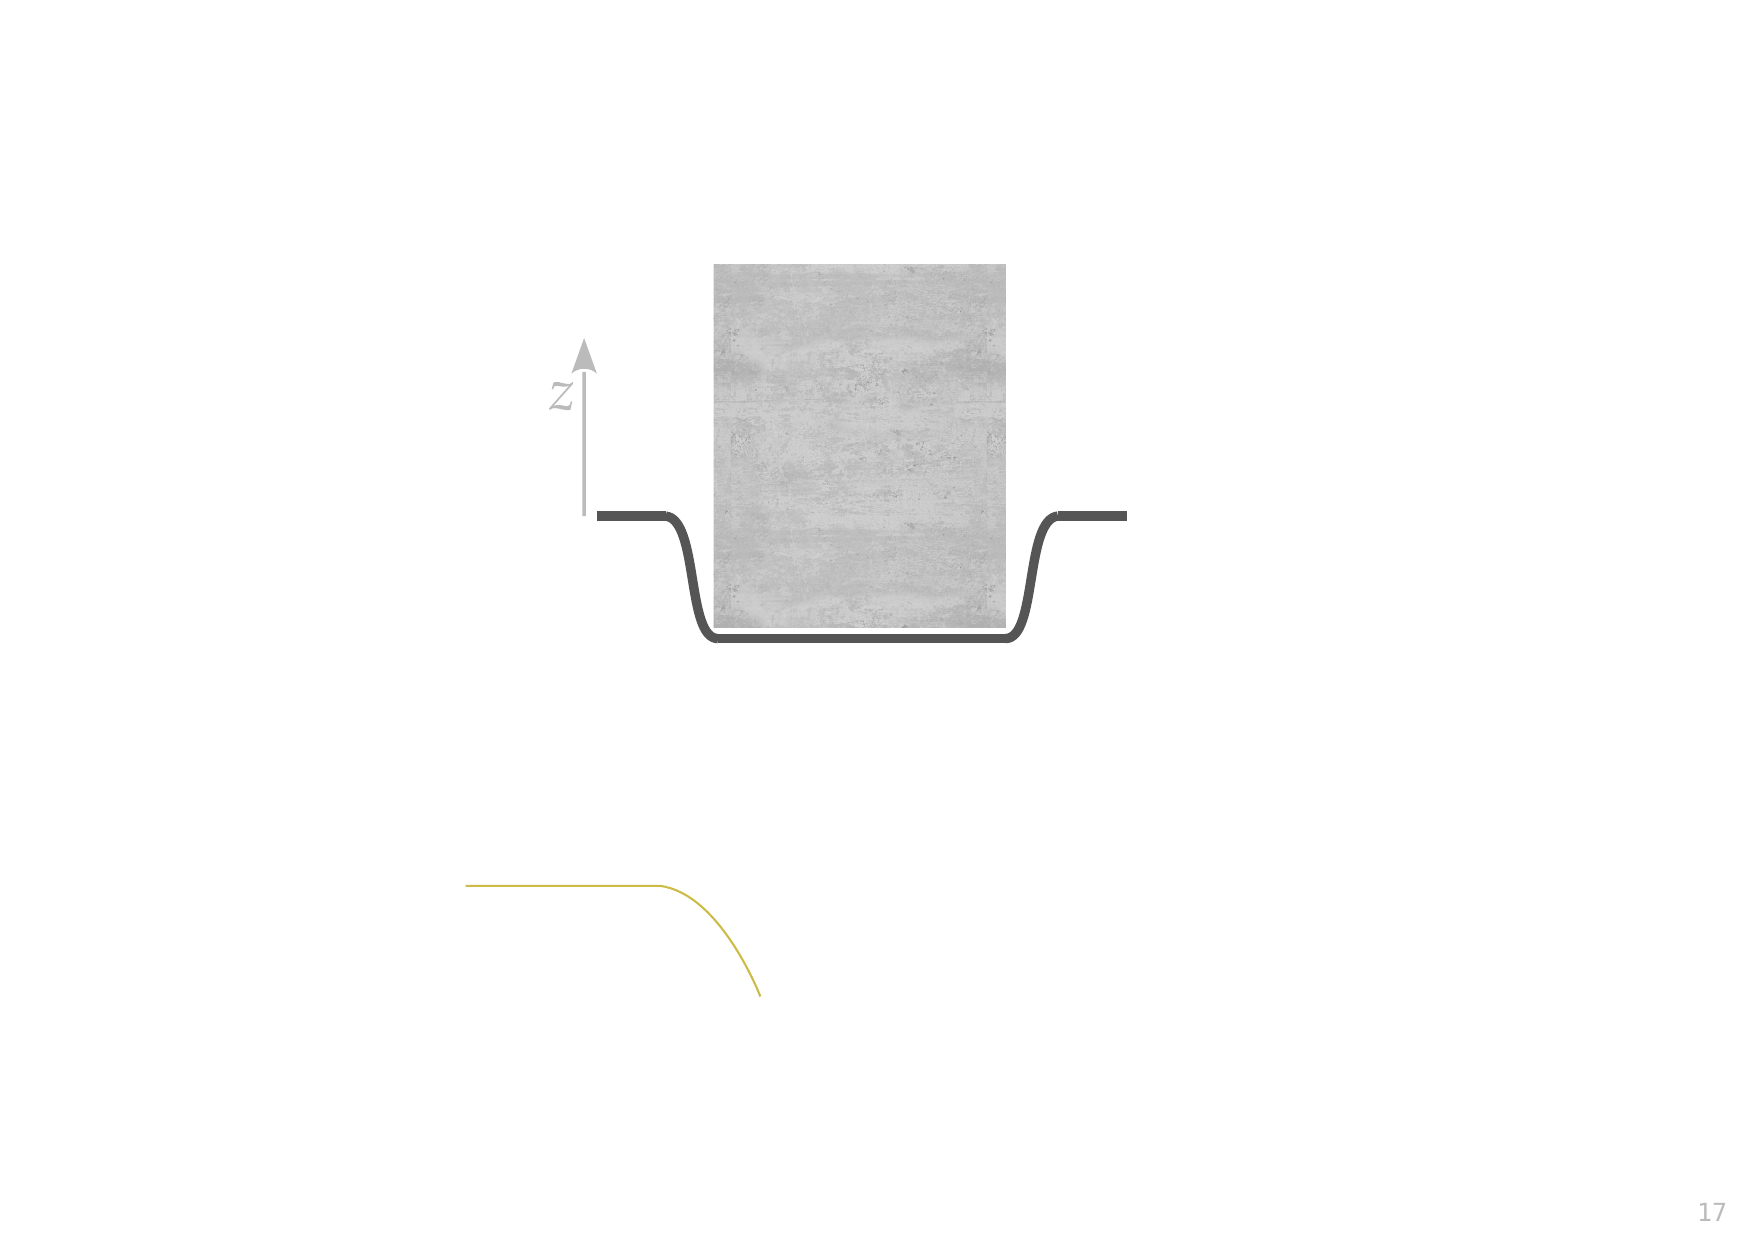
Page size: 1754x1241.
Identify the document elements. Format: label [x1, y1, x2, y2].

text_box [713, 264, 1006, 628]
text_box [582, 371, 586, 517]
text_box [571, 338, 597, 374]
text_box [549, 381, 574, 411]
